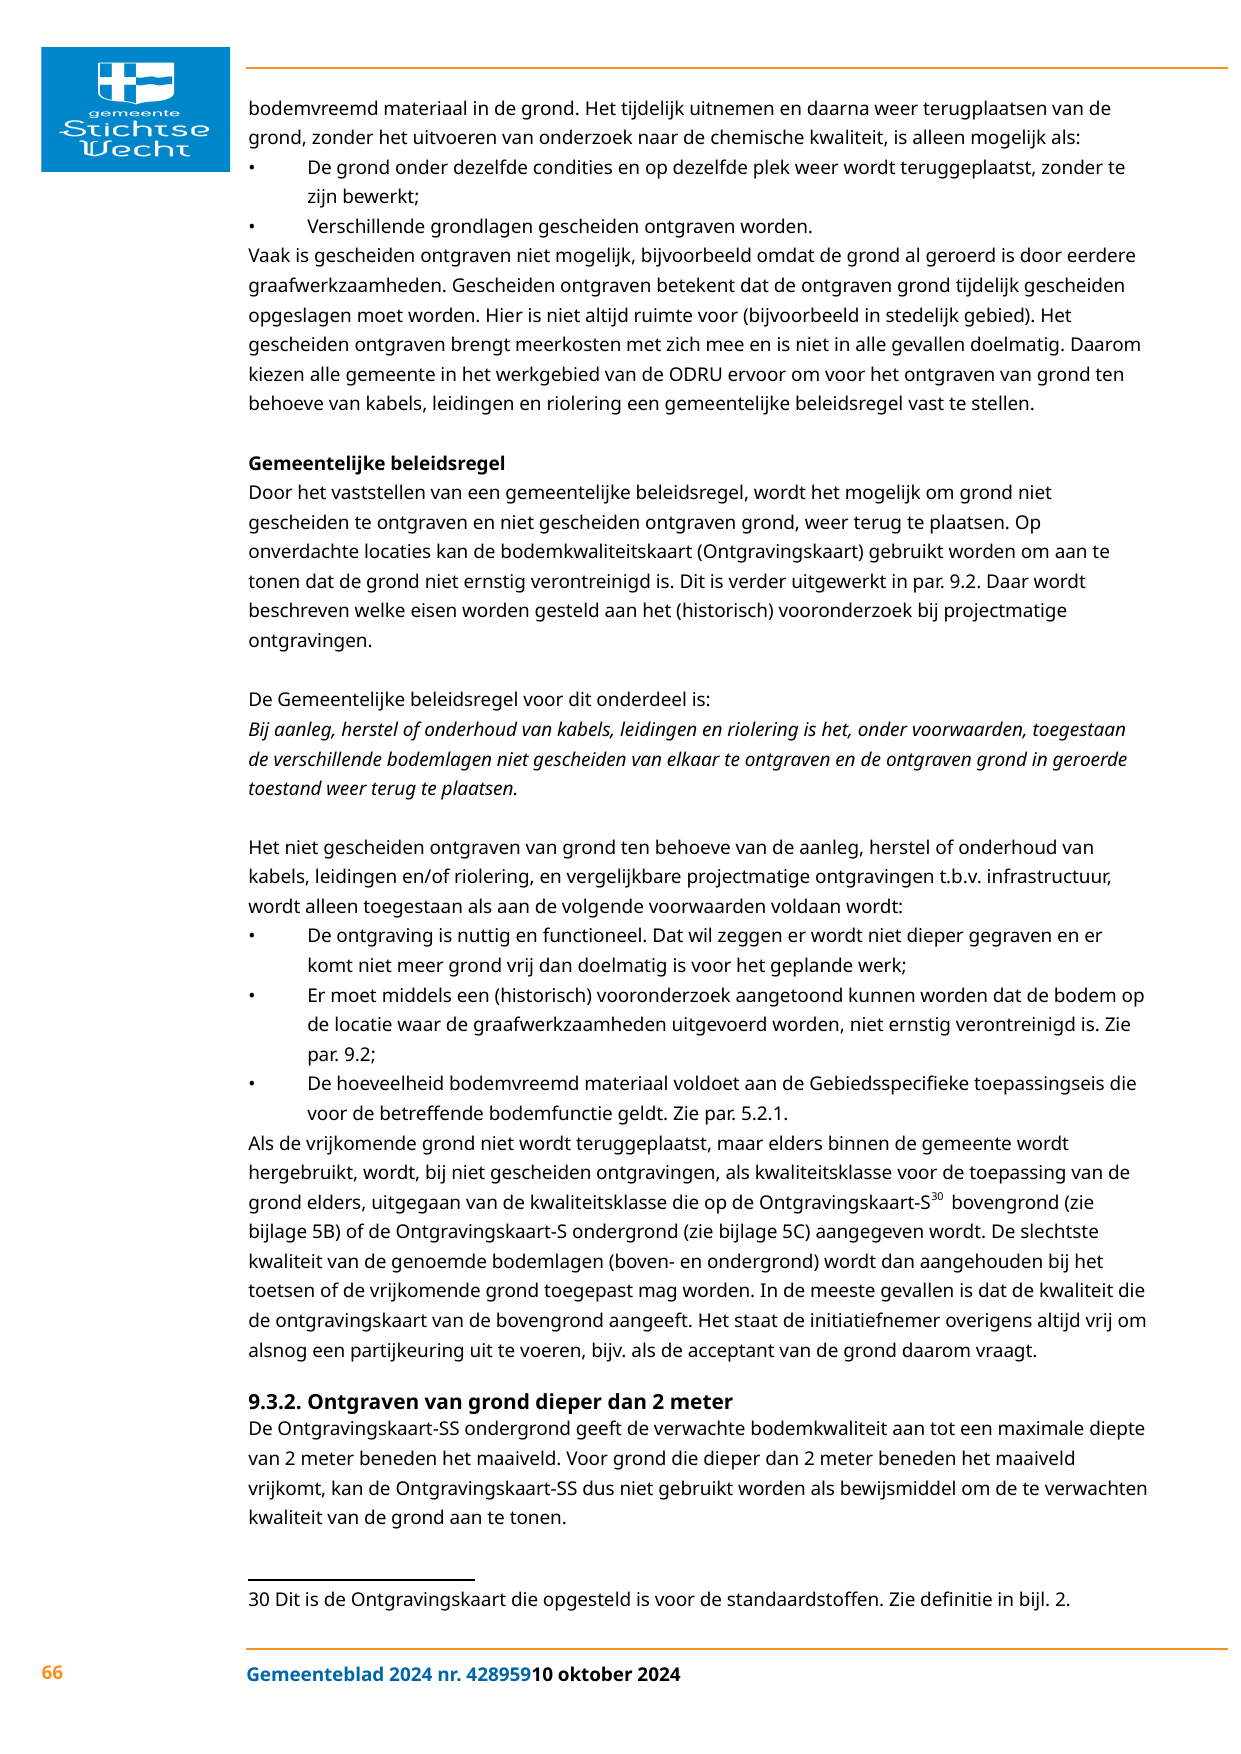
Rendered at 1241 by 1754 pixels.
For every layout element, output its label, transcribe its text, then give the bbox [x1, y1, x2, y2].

text Gemeentelijke beleidsregel [248, 450, 1152, 476]
text Door het vaststellen van een gemeentelijke beleidsregel, wordt het mogelijk om grond niet gescheiden te ontgraven en niet gescheiden ontgraven grond, weer terug te plaatsen. Op onverdachte locaties kan de bodemkwaliteitskaart (Ontgravingskaart) gebruikt worden om aan te tonen dat de grond niet ernstig verontreinigd is. Dit is verder uitgewerkt in par. 9.2. Daar wordt beschreven welke eisen worden gesteld aan het (historisch) vooronderzoek bij projectmatige ontgravingen. [248, 479, 1152, 653]
list Verschillende grondlagen gescheiden ontgraven worden. [248, 213, 1152, 239]
text De Ontgravingskaart-SS ondergrond geeft de verwachte bodemkwaliteit aan tot een maximale diepte van 2 meter beneden het maaiveld. Voor grond die dieper dan 2 meter beneden het maaiveld vrijkomt, kan de Ontgravingskaart-SS dus niet gebruikt worden als bewijsmiddel om de te verwachten kwaliteit van de grond aan te tonen. [248, 1416, 1152, 1530]
text 9.3.2. Ontgraven van grond dieper dan 2 meter [248, 1387, 1152, 1416]
text bodemvreemd materiaal in de grond. Het tijdelijk uitnemen en daarna weer terugplaatsen van de grond, zonder het uitvoeren van onderzoek naar de chemische kwaliteit, is alleen mogelijk als: [248, 95, 1152, 150]
picture [99, 63, 135, 101]
list De hoeveelheid bodemvreemd materiaal voldoet aan de Gebiedsspecifieke toepassingseis die voor de betreffende bodemfunctie geldt. Zie par. 5.2.1. [248, 1071, 1152, 1126]
text Vaak is gescheiden ontgraven niet mogelijk, bijvoorbeeld omdat de grond al geroerd is door eerdere graafwerkzaamheden. Gescheiden ontgraven betekent dat de ontgraven grond tijdelijk gescheiden opgeslagen moet worden. Hier is niet altijd ruimte voor (bijvoorbeeld in stedelijk gebied). Het gescheiden ontgraven brengt meerkosten met zich mee en is niet in alle gevallen doelmatig. Daarom kiezen alle gemeente in het werkgebied van de ODRU ervoor om voor het ontgraven van grond ten behoeve van kabels, leidingen en riolering een gemeentelijke beleidsregel vast te stellen. [248, 243, 1152, 416]
picture [137, 63, 174, 103]
text Als de vrijkomende grond niet wordt teruggeplaatst, maar elders binnen de gemeente wordt hergebruikt, wordt, bij niet gescheiden ontgravingen, als kwaliteitsklasse voor de toepassing van de grond elders, uitgegaan van de kwaliteitsklasse die op de Ontgravingskaart-S bovengrond (zie bijlage 5B) of de Ontgravingskaart-S ondergrond (zie bijlage 5C) aangegeven wordt. De slechtste kwaliteit van de genoemde bodemlagen (boven- en ondergrond) wordt dan aangehouden bij het toetsen of de vrijkomende grond toegepast mag worden. In de meeste gevallen is dat de kwaliteit die de ontgravingskaart van de bovengrond aangeeft. Het staat de initiatiefnemer overigens altijd vrij om alsnog een partijkeuring uit te voeren, bijv. als de acceptant van de grond daarom vraagt. [248, 1130, 1152, 1362]
list De ontgraving is nuttig en functioneel. Dat wil zeggen er wordt niet dieper gegraven en er komt niet meer grond vrij dan doelmatig is voor het geplande werk; [248, 923, 1152, 978]
text Het niet gescheiden ontgraven van grond ten behoeve van de aanleg, herstel of onderhoud van kabels, leidingen en/of riolering, en vergelijkbare projectmatige ontgravingen t.b.v. infrastructuur, wordt alleen toegestaan als aan de volgende voorwaarden voldaan wordt: [248, 834, 1152, 919]
table_header De Gemeentelijke beleidsregel voor dit onderdeel is: Bij aanleg, herstel of onderhoud van kabels, leidingen en riolering is het, onder voorwaarden, toegestaan de verschillende bodemlagen niet gescheiden van elkaar te ontgraven en de ontgraven grond in geroerde toestand weer terug te plaatsen. [248, 687, 1152, 801]
text Dit is de Ontgravingskaart die opgesteld is voor de standaardstoffen. Zie definitie in bijl. 2. [248, 1586, 1152, 1612]
list Er moet middels een (historisch) vooronderzoek aangetoond kunnen worden dat de bodem op de locatie waar de graafwerkzaamheden uitgevoerd worden, niet ernstig verontreinigd is. Zie par. 9.2; [248, 982, 1152, 1067]
list De grond onder dezelfde condities en op dezelfde plek weer wordt teruggeplaatst, zonder te zijn bewerkt; [248, 154, 1152, 209]
